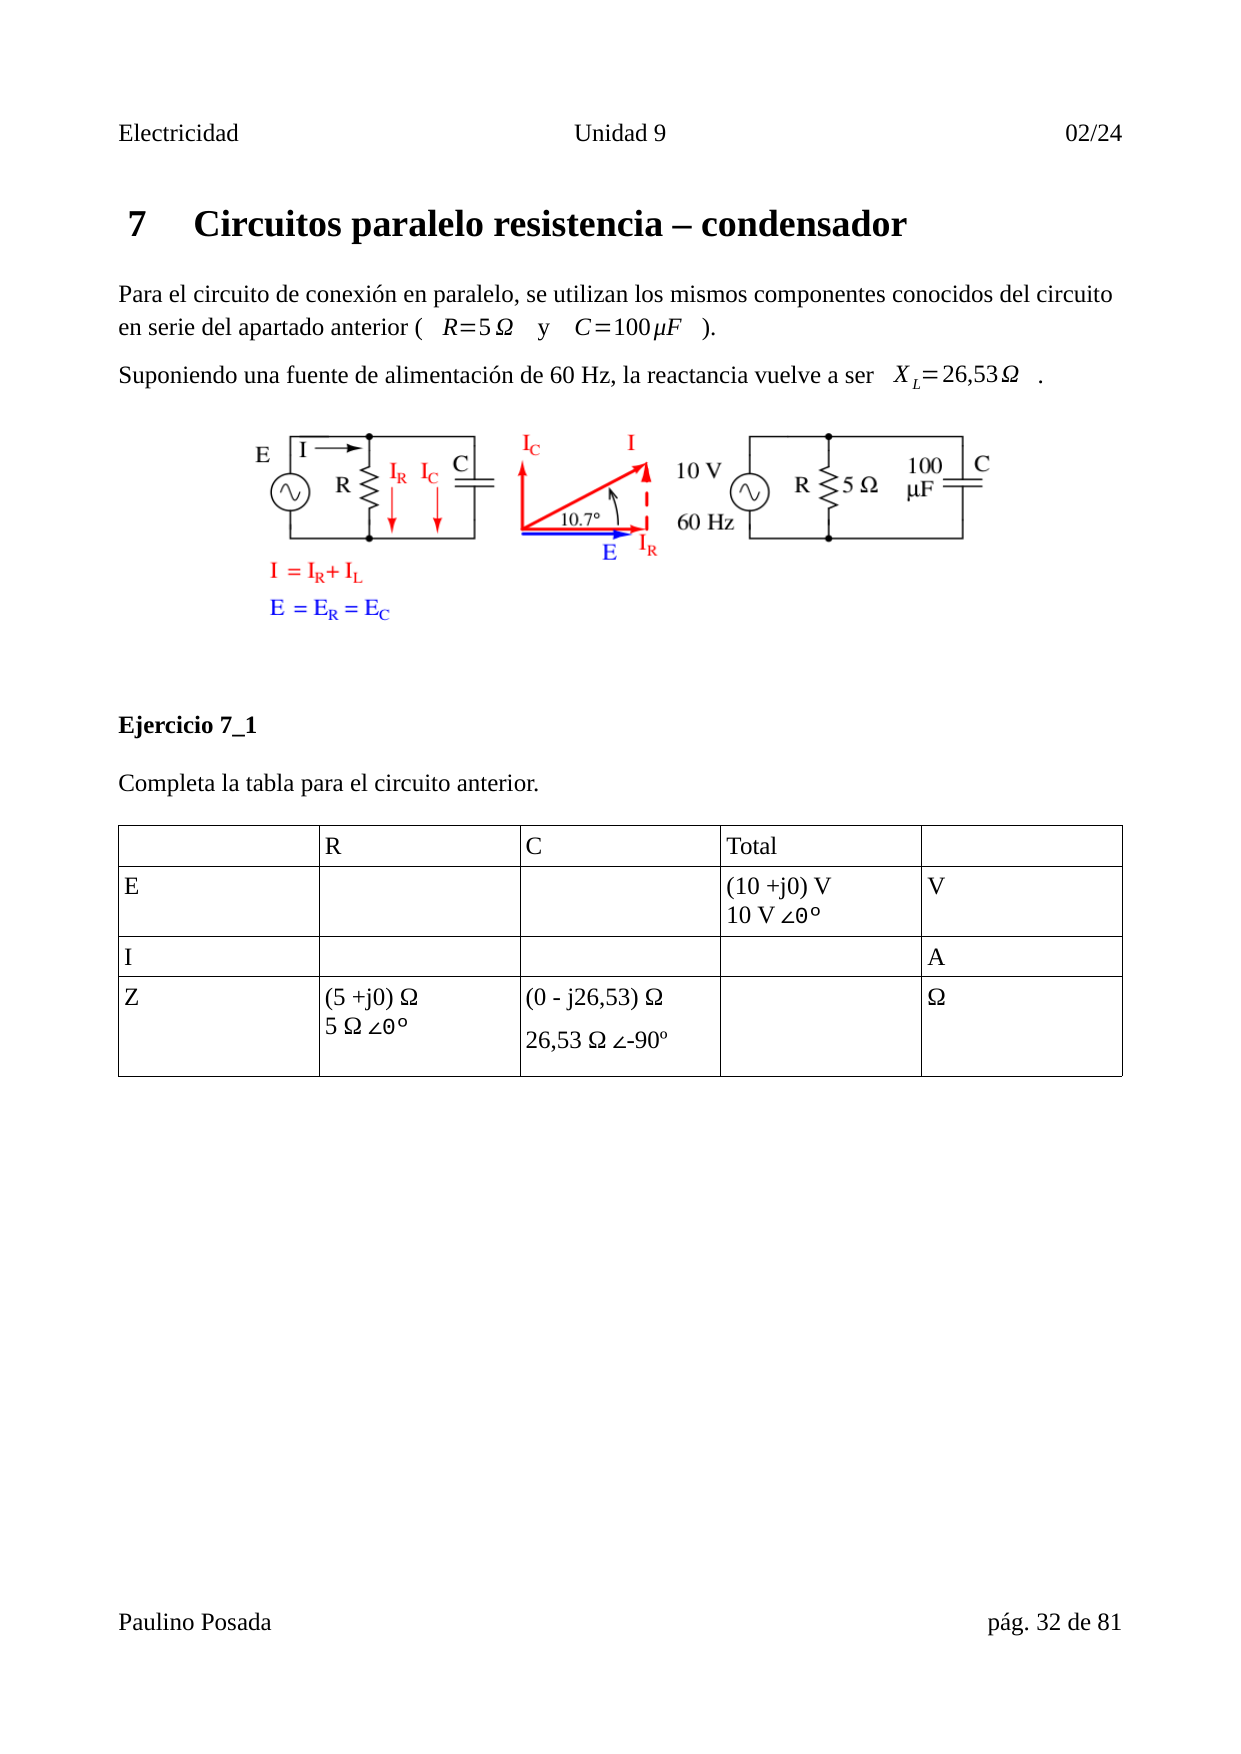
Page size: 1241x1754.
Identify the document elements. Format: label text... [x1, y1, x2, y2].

table_cell [320, 867, 520, 936]
text Completa la tabla para el circuito anterior. [118, 768, 1122, 796]
table_cell Z [119, 977, 319, 1076]
subtitle Circuitos paralelo resistencia – condensador [118, 201, 1122, 245]
table_cell [521, 867, 720, 936]
table_cell [320, 937, 520, 976]
table_cell Ω [922, 977, 1122, 1076]
table_cell [521, 937, 720, 976]
table_cell (10 +j0) V 10 V ∠0º [721, 867, 921, 936]
table_cell A [922, 937, 1122, 976]
table_header [119, 826, 319, 866]
table_cell [721, 937, 921, 976]
table_cell (5 +j0) Ω 5 Ω ∠0º [320, 977, 520, 1076]
text Suponiendo una fuente de alimentación de 60 Hz, la reactancia vuelve a ser. [118, 360, 1122, 392]
table_header R [320, 826, 520, 866]
table_cell I [119, 937, 319, 976]
table_header [922, 826, 1122, 866]
table_cell (0 - j26,53) Ω 26,53 Ω ∠-90º [521, 977, 720, 1076]
table_cell [721, 977, 921, 1076]
table_header C [521, 826, 720, 866]
table_header Total [721, 826, 921, 866]
text Ejercicio 7_1 [118, 710, 1122, 739]
table_cell V [922, 867, 1122, 936]
text Para el circuito de conexión en paralelo, se utilizan los mismos componentes conocidos del circuito en serie del apartado anterior ( y ). [118, 279, 1122, 341]
picture [245, 421, 996, 631]
table_cell E [119, 867, 319, 936]
